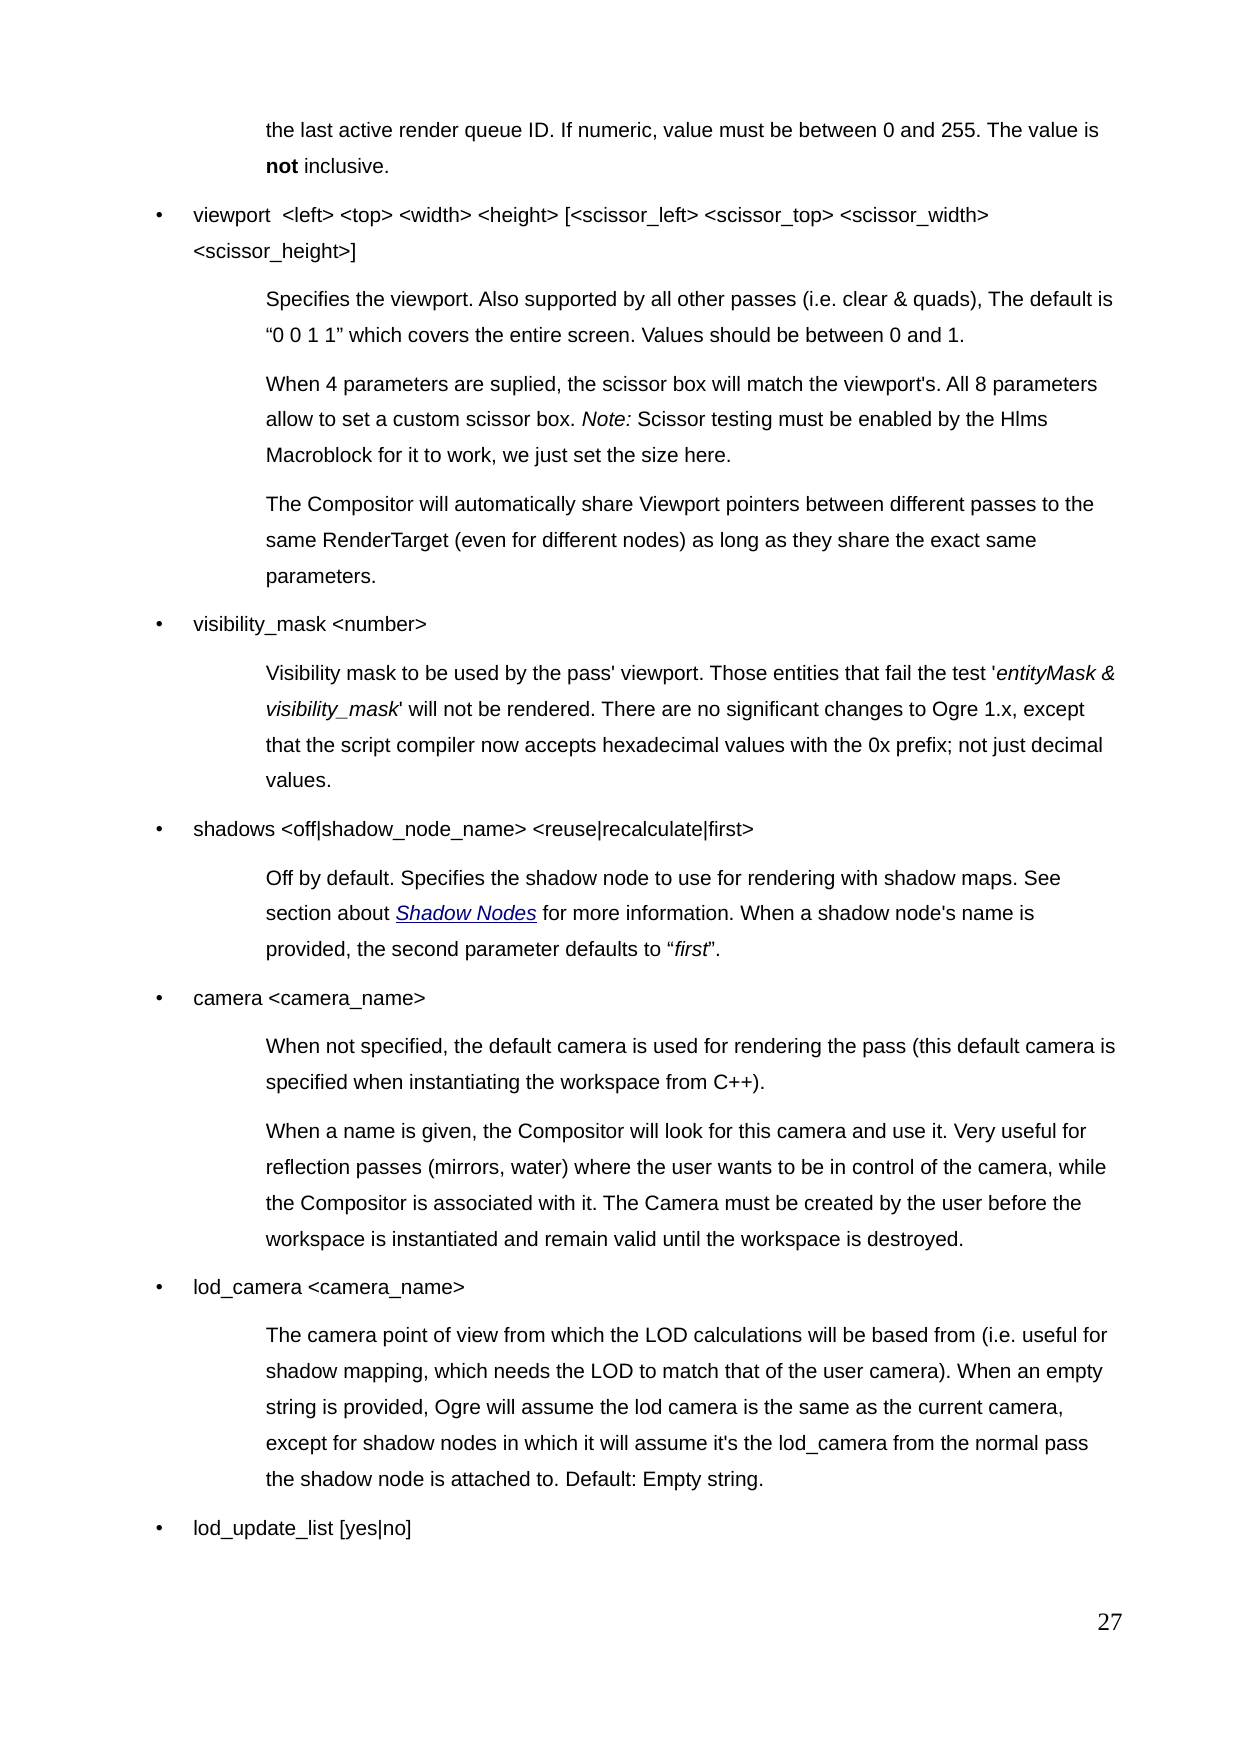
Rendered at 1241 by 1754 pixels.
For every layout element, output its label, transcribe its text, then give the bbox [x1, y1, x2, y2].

text The camera point of view from which the LOD calculations will be based from (i.e. useful for shadow mapping, which needs the LOD to match that of the user camera). When an empty string is provided, Ogre will assume the lod camera is the same as the current camera, except for shadow nodes in which it will assume it's the lod_camera from the normal pass the shadow node is attached to. Default: Empty string. [266, 1323, 1122, 1491]
text When a name is given, the Compositor will look for this camera and use it. Very useful for reflection passes (mirrors, water) where the user wants to be in control of the camera, while the Compositor is associated with it. The Camera must be created by the user before the workspace is instantiated and remain valid until the workspace is destroyed. [266, 1118, 1122, 1250]
text the last active render queue ID. If numeric, value must be between 0 and 255. The value is not inclusive. [266, 118, 1122, 178]
text When 4 parameters are suplied, the scissor box will match the viewport's. All 8 parameters allow to set a custom scissor box. Note: Scissor testing must be enabled by the Hlms Macroblock for it to work, we just set the size here. [266, 371, 1122, 467]
list visibility_mask <number> [156, 612, 1122, 636]
list viewport <left> <top> <width> <height> [<scissor_left> <scissor_top> <scissor_width> <scissor_height>] [156, 202, 1122, 262]
list lod_update_list [yes|no] [156, 1516, 1122, 1539]
list lod_camera <camera_name> [156, 1275, 1122, 1299]
text The Compositor will automatically share Viewport pointers between different passes to the same RenderTarget (even for different nodes) as long as they share the exact same parameters. [266, 492, 1122, 587]
text Visibility mask to be used by the pass' viewport. Those entities that fail the test 'entityMask & visibility_mask' will not be rendered. There are no significant changes to Ogre 1.x, except that the script compiler now accepts hexadecimal values with the 0x prefix; not just decimal values. [266, 661, 1122, 792]
text Off by default. Specifies the shadow node to use for rendering with shadow maps. See section about Shadow Nodes for more information. When a shadow node's name is provided, the second parameter defaults to “first”. [266, 865, 1122, 961]
text Specifies the viewport. Also supported by all other passes (i.e. clear & quads), The default is “0 0 1 1” which covers the entire screen. Values should be between 0 and 1. [266, 287, 1122, 347]
text When not specified, the default camera is used for rendering the pass (this default camera is specified when instantiating the workspace from C++). [266, 1034, 1122, 1094]
list camera <camera_name> [156, 986, 1122, 1010]
list shadows <off|shadow_node_name> <reuse|recalculate|first> [156, 817, 1122, 841]
